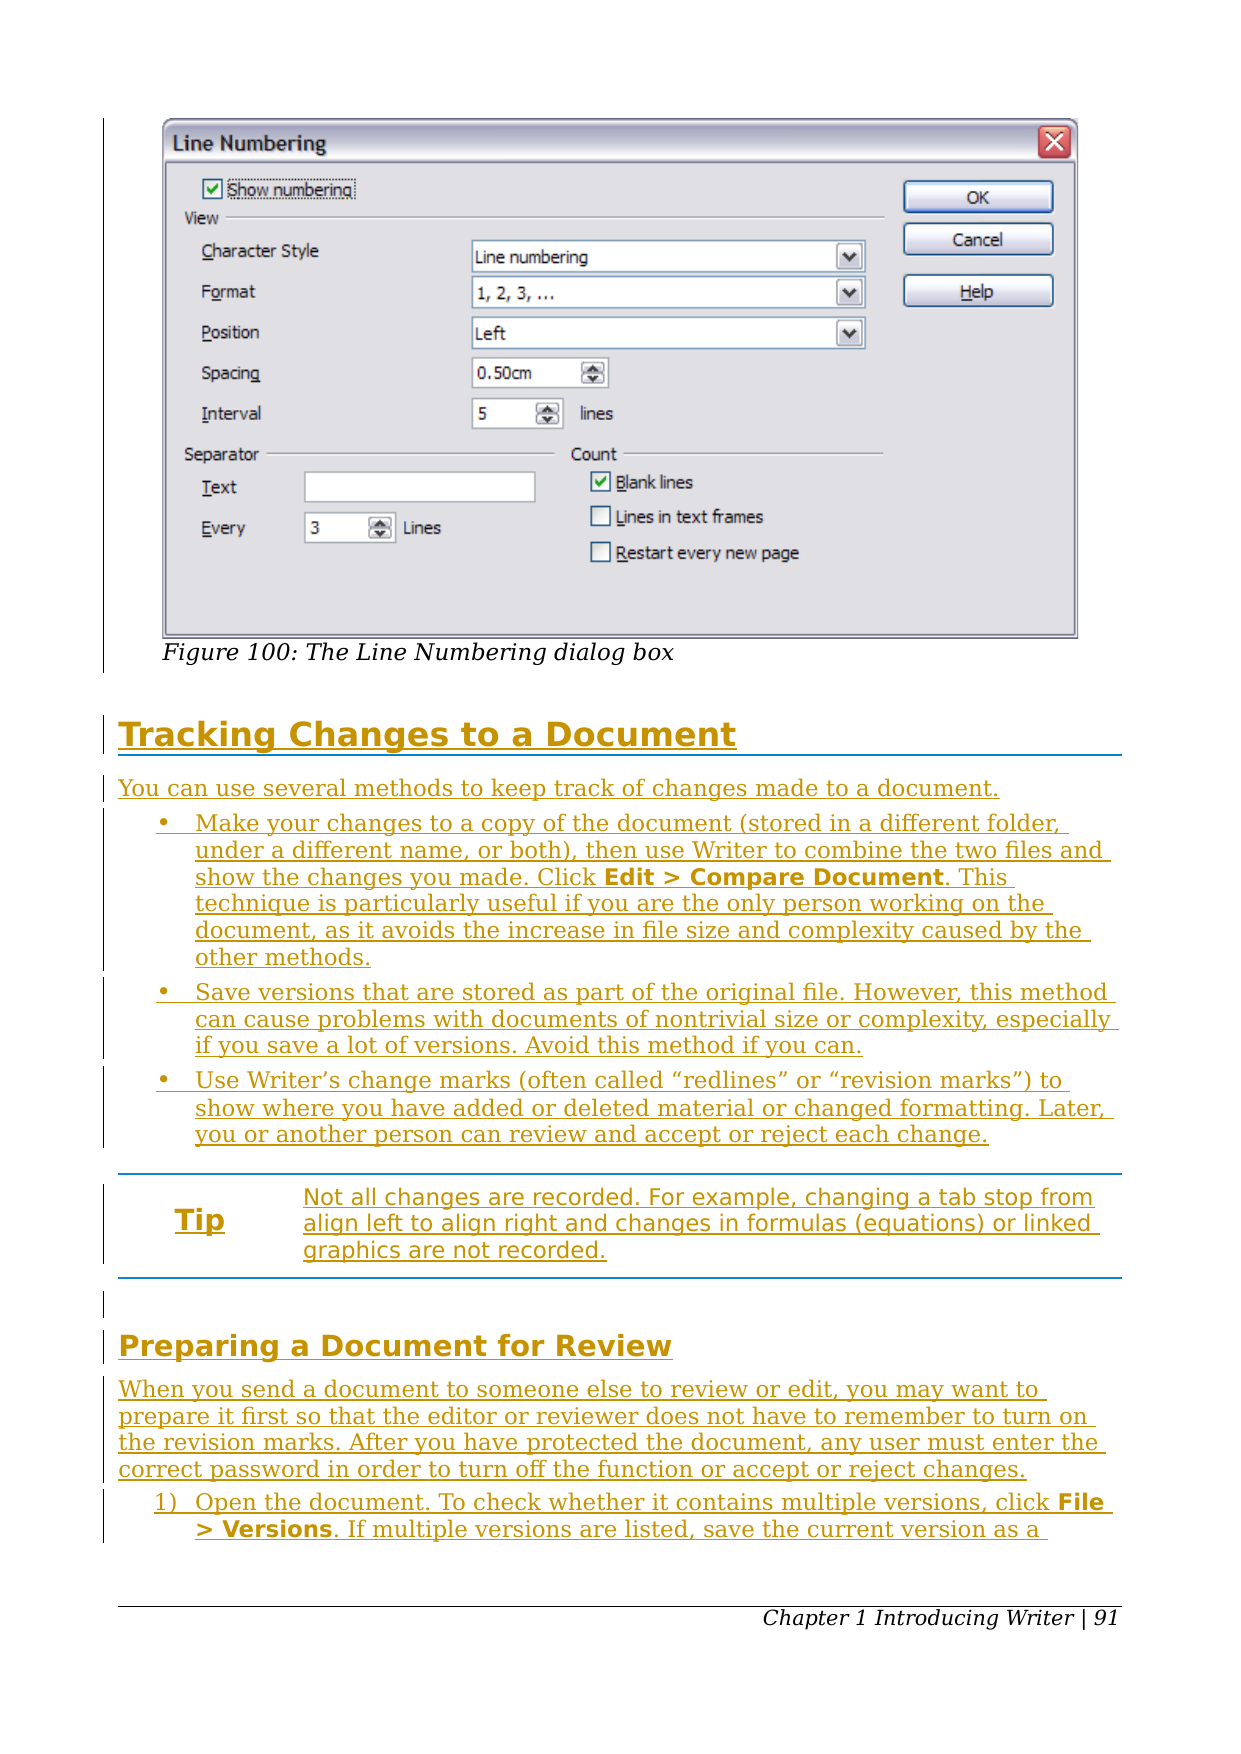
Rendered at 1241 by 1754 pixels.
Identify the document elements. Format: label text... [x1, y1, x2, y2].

text Figure 100: The Line Numbering dialog box [162, 639, 1078, 665]
subtitle Preparing a Document for Review [118, 1330, 1122, 1364]
list You can use several methods to keep track of changes made to a document. [118, 775, 1122, 802]
subtitle Tracking Changes to a Document [118, 715, 1122, 754]
table_header Not all changes are recorded. For example, changing a tab stop from align left to align right and changes in formulas (equations) or linked graphics are not recorded. [281, 1175, 1122, 1277]
list When you send a document to someone else to review or edit, you may want to prepare it first so that the editor or reviewer does not have to remember to turn on the revision marks. After you have protected the document, any user must enter the correct password in order to turn off the function or accept or reject changes. [118, 1376, 1122, 1483]
table_header Tip [118, 1175, 281, 1277]
picture [162, 118, 1079, 639]
list Save versions that are stored as part of the original file. However, this method can cause problems with documents of nontrivial size or complexity, especially if you save a lot of versions. Avoid this method if you can. [156, 977, 1122, 1059]
list Make your changes to a copy of the document (stored in a different folder, under a different name, or both), then use Writer to combine the two files and show the changes you made. Click Edit > Compare Document. This technique is particularly useful if you are the only person working on the document, as it avoids the increase in file size and complexity caused by the other methods. [156, 808, 1122, 971]
list Use Writer’s change marks (often called “redlines” or “revision marks”) to show where you have added or deleted material or changed formatting. Later, you or another person can review and accept or reject each change. [156, 1066, 1122, 1148]
list Open the document. To check whether it contains multiple versions, click File > Versions. If multiple versions are listed, save the current version as a [177, 1489, 1122, 1543]
